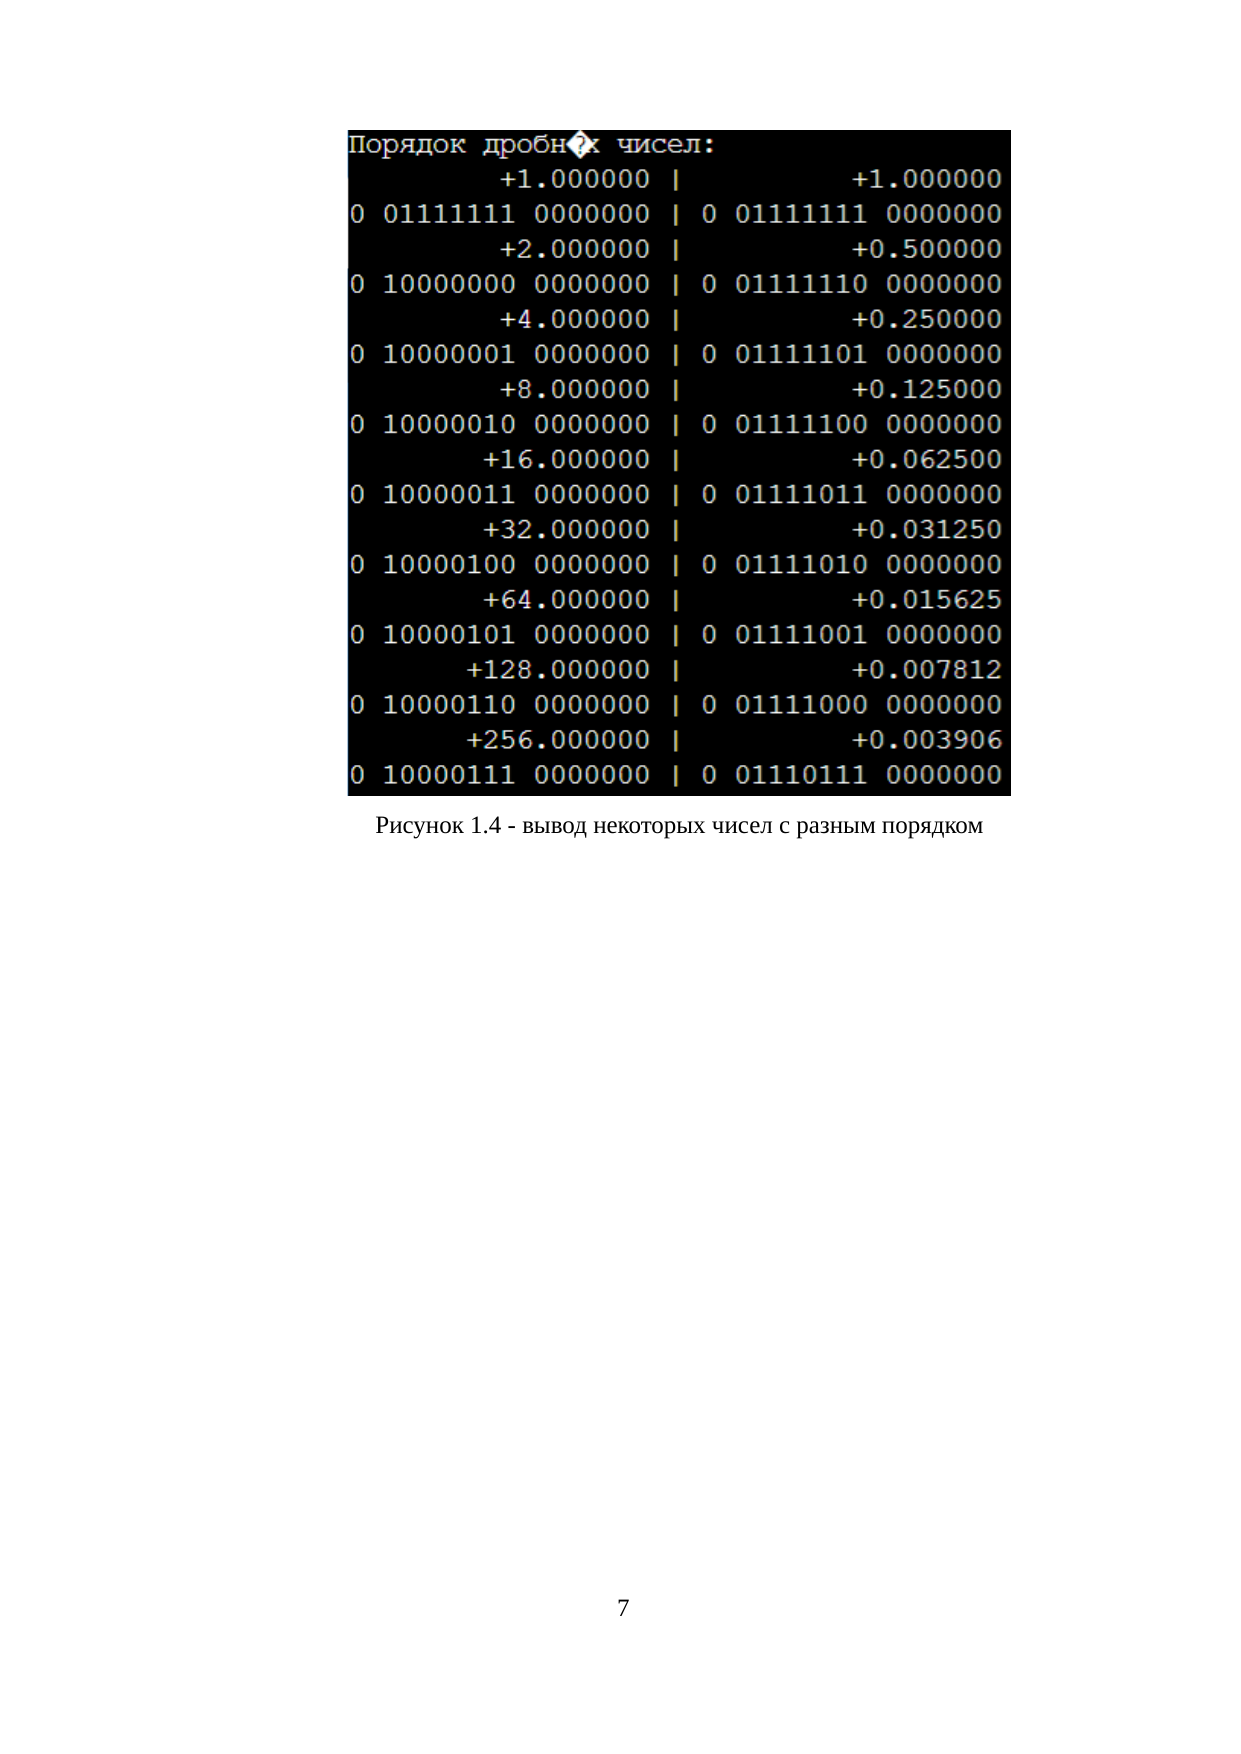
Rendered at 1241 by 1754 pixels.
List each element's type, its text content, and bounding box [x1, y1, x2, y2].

text Рисунок 1.4 - вывод некоторых чисел с разным порядком [347, 796, 1011, 839]
picture [347, 130, 1011, 796]
